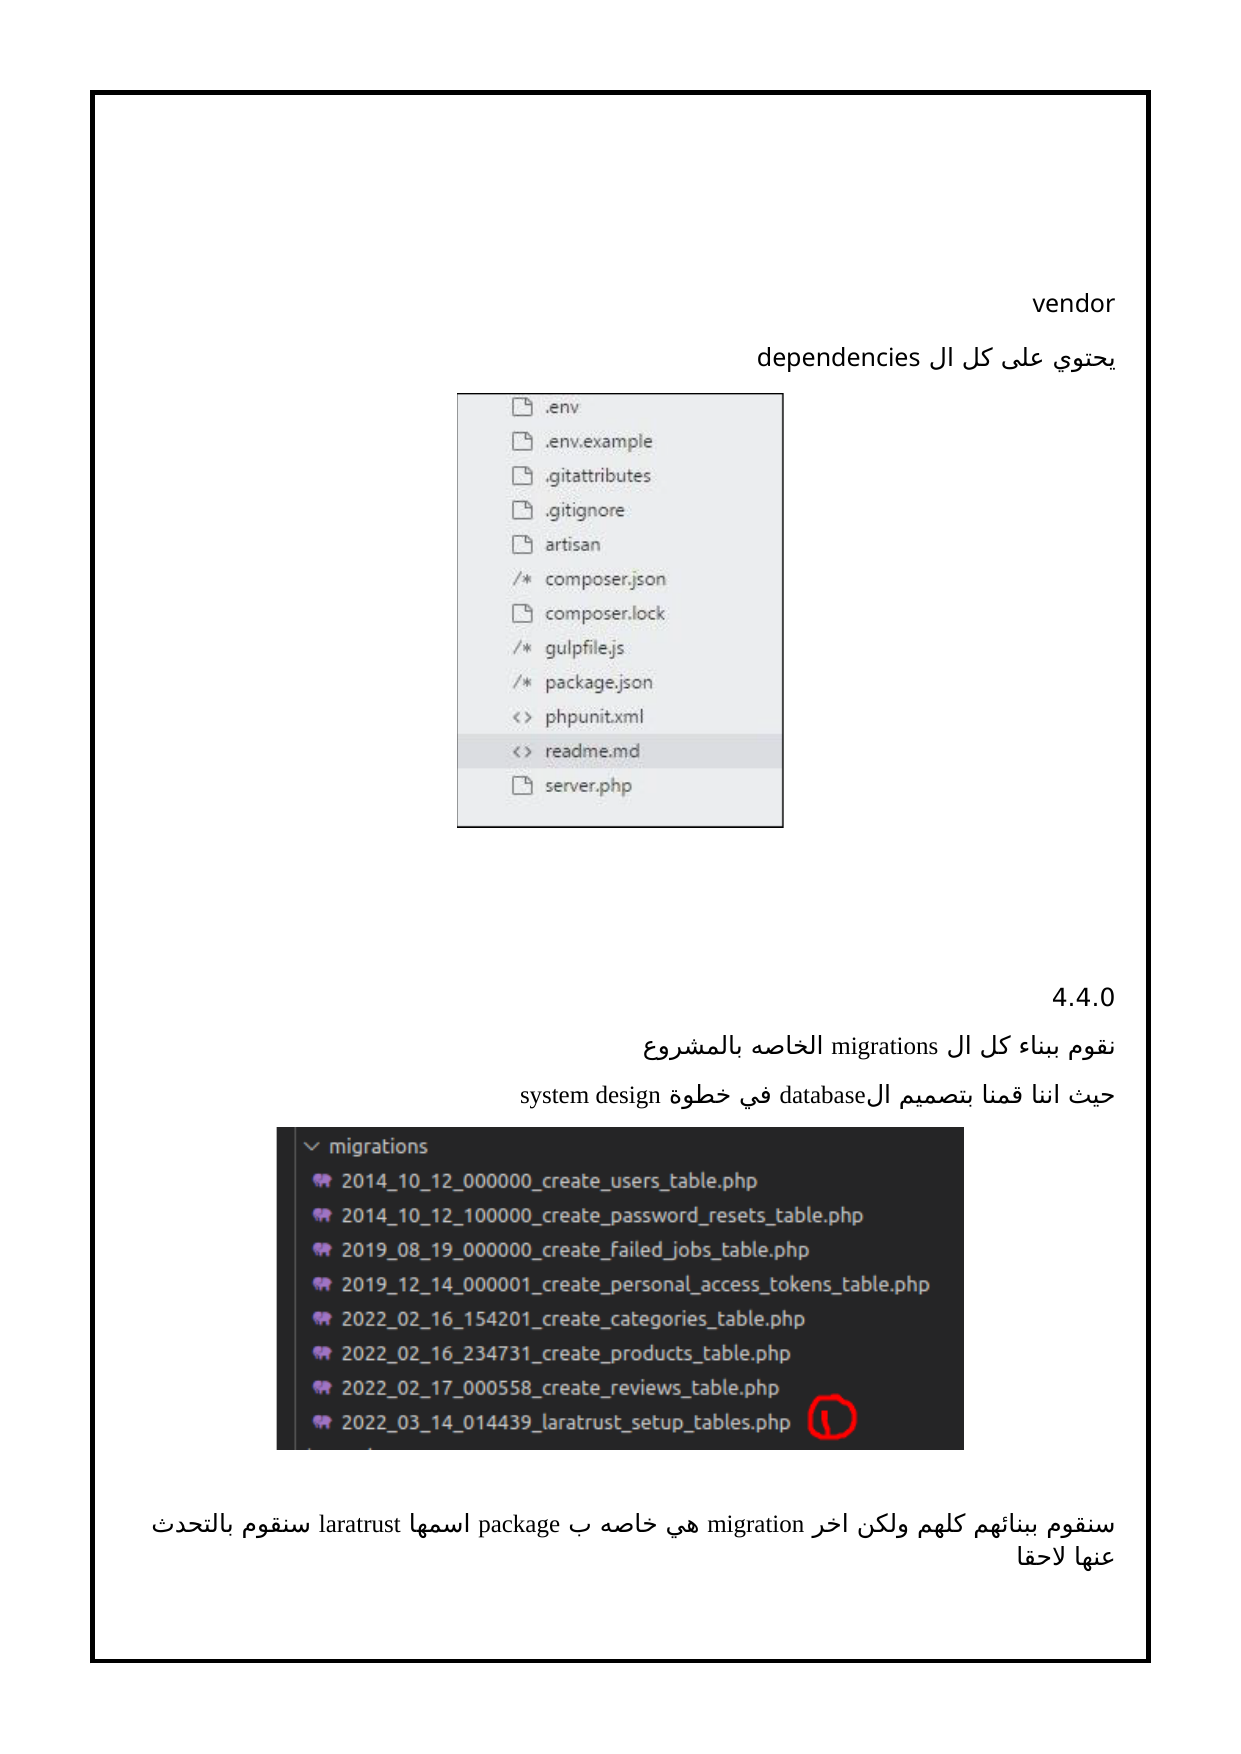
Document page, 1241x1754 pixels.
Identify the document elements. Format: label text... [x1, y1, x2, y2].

picture [276, 1127, 964, 1450]
text يحتوي على كل ال dependencies [125, 340, 1116, 374]
picture [457, 393, 784, 828]
text سنقوم ببنائهم كلهم ولكن اخر migration هي خاصه ب package اسمها laratrust سنقوم بالتحدث عنها لاحقا [125, 1509, 1116, 1572]
text حيث اننا قمنا بتصميم الdatabase في خطوة system design [125, 1080, 1116, 1109]
text 4.4.0 [125, 983, 1116, 1012]
text نقوم ببناء كل ال migrations الخاصه بالمشروع [125, 1031, 1116, 1061]
text vendor [125, 286, 1116, 320]
